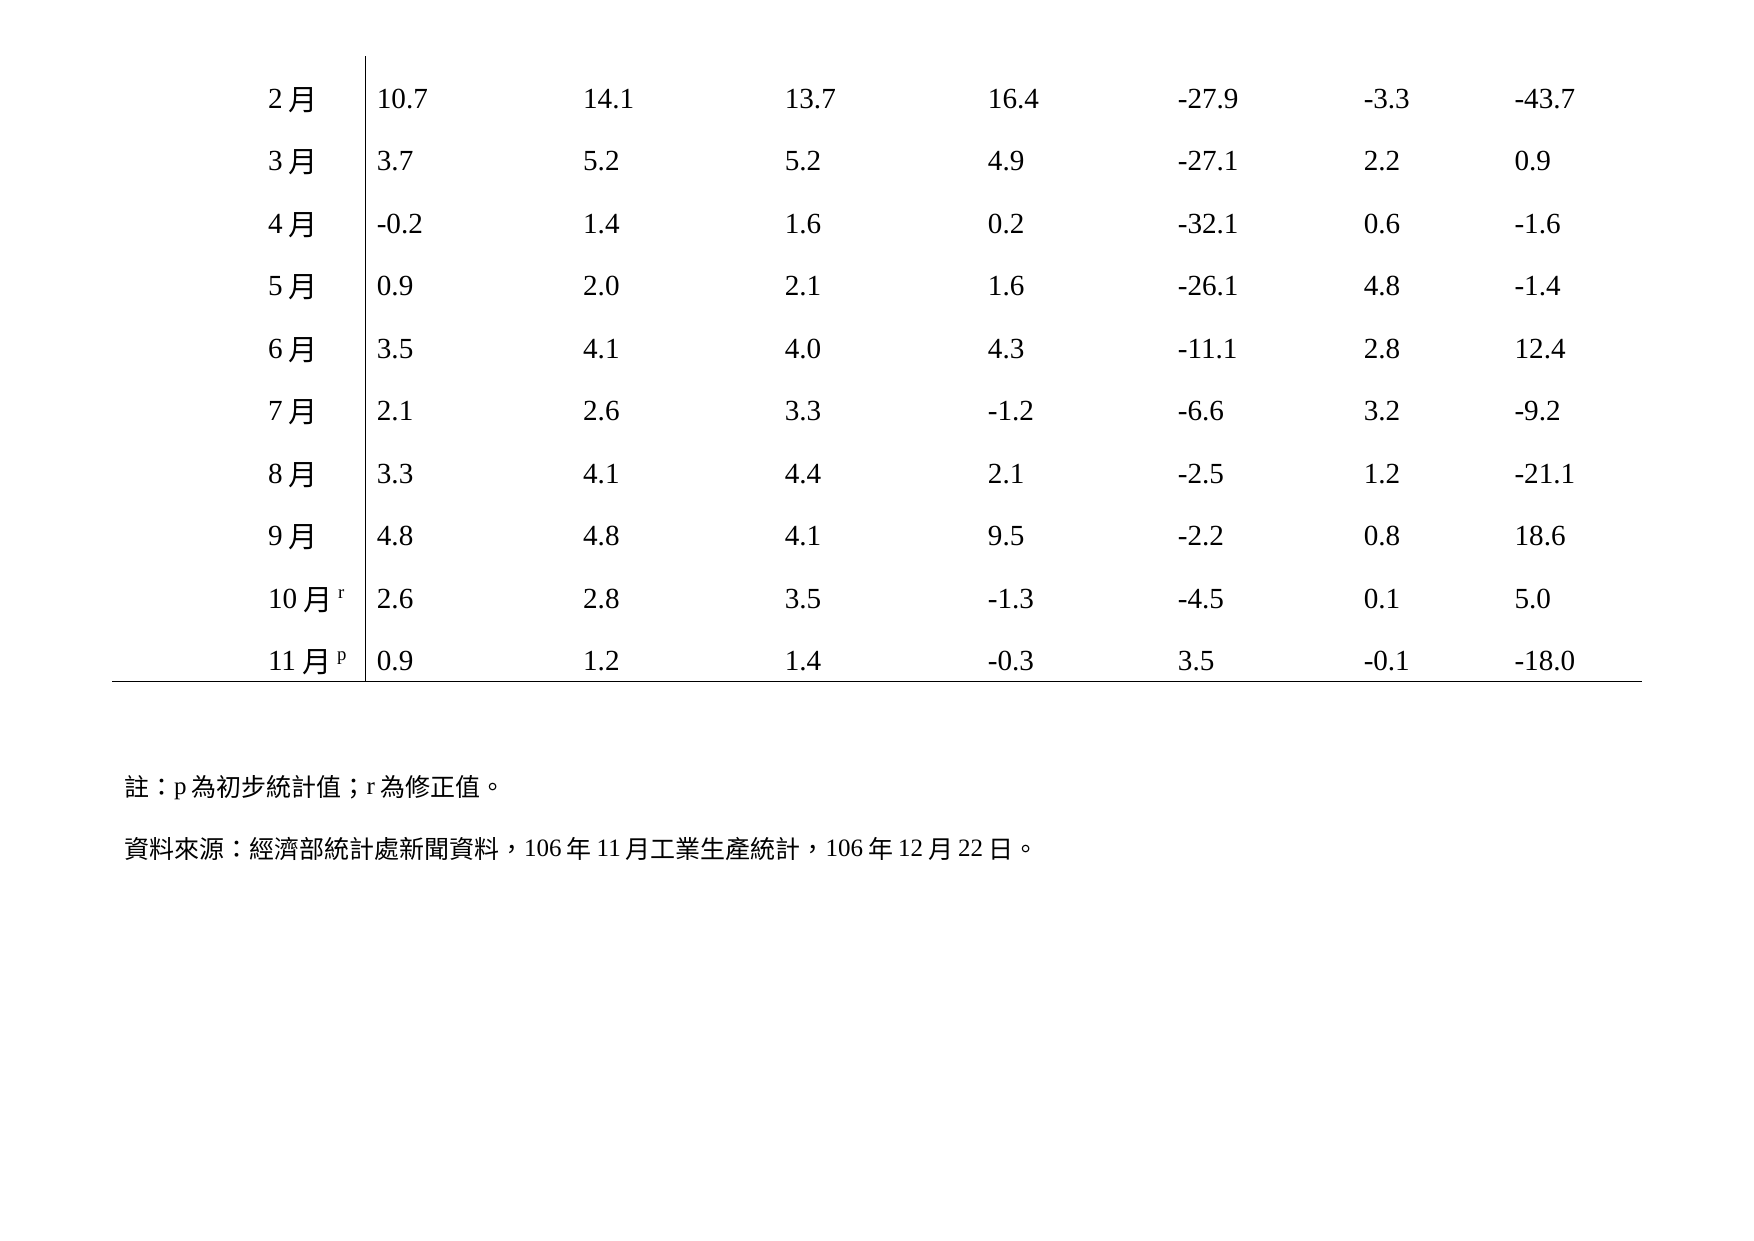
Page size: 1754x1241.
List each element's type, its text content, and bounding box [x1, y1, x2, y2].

table_cell 1.2 [1352, 431, 1503, 493]
table_cell -11.1 [1166, 306, 1352, 368]
table_cell 4.1 [773, 494, 976, 556]
table_cell 0.9 [366, 619, 572, 681]
table_cell -0.2 [366, 181, 572, 243]
table_cell 4.1 [572, 306, 773, 368]
table_cell 1.4 [773, 619, 976, 681]
table_cell 5.2 [572, 119, 773, 181]
table_cell 9.5 [976, 494, 1166, 556]
table_cell -26.1 [1166, 244, 1352, 306]
table_cell 2.1 [773, 244, 976, 306]
table_cell -32.1 [1166, 181, 1352, 243]
table_cell 18.6 [1503, 494, 1642, 556]
table_cell 8月 [112, 431, 365, 493]
table_cell -3.3 [1352, 56, 1503, 118]
table_cell 9月 [112, 494, 365, 556]
table_cell 1.4 [572, 181, 773, 243]
table_cell -21.1 [1503, 431, 1642, 493]
table_cell 10.7 [366, 56, 572, 118]
table_cell -27.9 [1166, 56, 1352, 118]
table_cell 14.1 [572, 56, 773, 118]
table_cell 3.3 [773, 369, 976, 431]
table_cell 0.2 [976, 181, 1166, 243]
table_cell 4.3 [976, 306, 1166, 368]
table_cell 1.6 [773, 181, 976, 243]
table_cell 0.1 [1352, 556, 1503, 618]
table_cell -0.3 [976, 619, 1166, 681]
table_cell 5.0 [1503, 556, 1642, 618]
table_cell -0.1 [1352, 619, 1503, 681]
table_cell 3月 [112, 119, 365, 181]
table_cell 4.9 [976, 119, 1166, 181]
table_cell 4.4 [773, 431, 976, 493]
table_cell 1.2 [572, 619, 773, 681]
table_cell -1.3 [976, 556, 1166, 618]
table_cell -6.6 [1166, 369, 1352, 431]
table_cell 5月 [112, 244, 365, 306]
text 註：p為初步統計值；r為修正值。 [118, 743, 1636, 806]
text 資料來源：經濟部統計處新聞資料，106年11月工業生產統計，106年12月22日。 [118, 806, 1636, 868]
table_cell 4.8 [366, 494, 572, 556]
table_cell 6月 [112, 306, 365, 368]
table_cell 11月p [112, 619, 365, 681]
table_cell 0.8 [1352, 494, 1503, 556]
table_cell 2.0 [572, 244, 773, 306]
table_cell 16.4 [976, 56, 1166, 118]
table_cell 2.8 [1352, 306, 1503, 368]
table_cell 3.5 [1166, 619, 1352, 681]
table_cell -1.6 [1503, 181, 1642, 243]
table_cell 2.6 [572, 369, 773, 431]
table_cell -27.1 [1166, 119, 1352, 181]
table_cell 2.2 [1352, 119, 1503, 181]
table_cell 0.6 [1352, 181, 1503, 243]
table_cell -2.5 [1166, 431, 1352, 493]
table_cell 4.0 [773, 306, 976, 368]
table_cell 2.8 [572, 556, 773, 618]
table_cell 0.9 [366, 244, 572, 306]
table_cell -2.2 [1166, 494, 1352, 556]
table_cell 1.6 [976, 244, 1166, 306]
table_cell 3.5 [366, 306, 572, 368]
table_cell 3.2 [1352, 369, 1503, 431]
table_cell -43.7 [1503, 56, 1642, 118]
table_cell 4.8 [572, 494, 773, 556]
table_cell 2月 [112, 56, 365, 118]
table_cell 2.1 [976, 431, 1166, 493]
table_cell -4.5 [1166, 556, 1352, 618]
table_cell 2.6 [366, 556, 572, 618]
table_cell 4月 [112, 181, 365, 243]
table_cell 0.9 [1503, 119, 1642, 181]
table_cell 4.8 [1352, 244, 1503, 306]
table_cell 10月r [112, 556, 365, 618]
table_cell 13.7 [773, 56, 976, 118]
table_cell -1.4 [1503, 244, 1642, 306]
table_cell -1.2 [976, 369, 1166, 431]
table_cell 3.3 [366, 431, 572, 493]
table_cell 5.2 [773, 119, 976, 181]
table_cell 3.5 [773, 556, 976, 618]
table_cell -9.2 [1503, 369, 1642, 431]
table_cell 3.7 [366, 119, 572, 181]
table_cell 7月 [112, 369, 365, 431]
table_cell 12.4 [1503, 306, 1642, 368]
table_cell 4.1 [572, 431, 773, 493]
table_cell 2.1 [366, 369, 572, 431]
table_cell -18.0 [1503, 619, 1642, 681]
